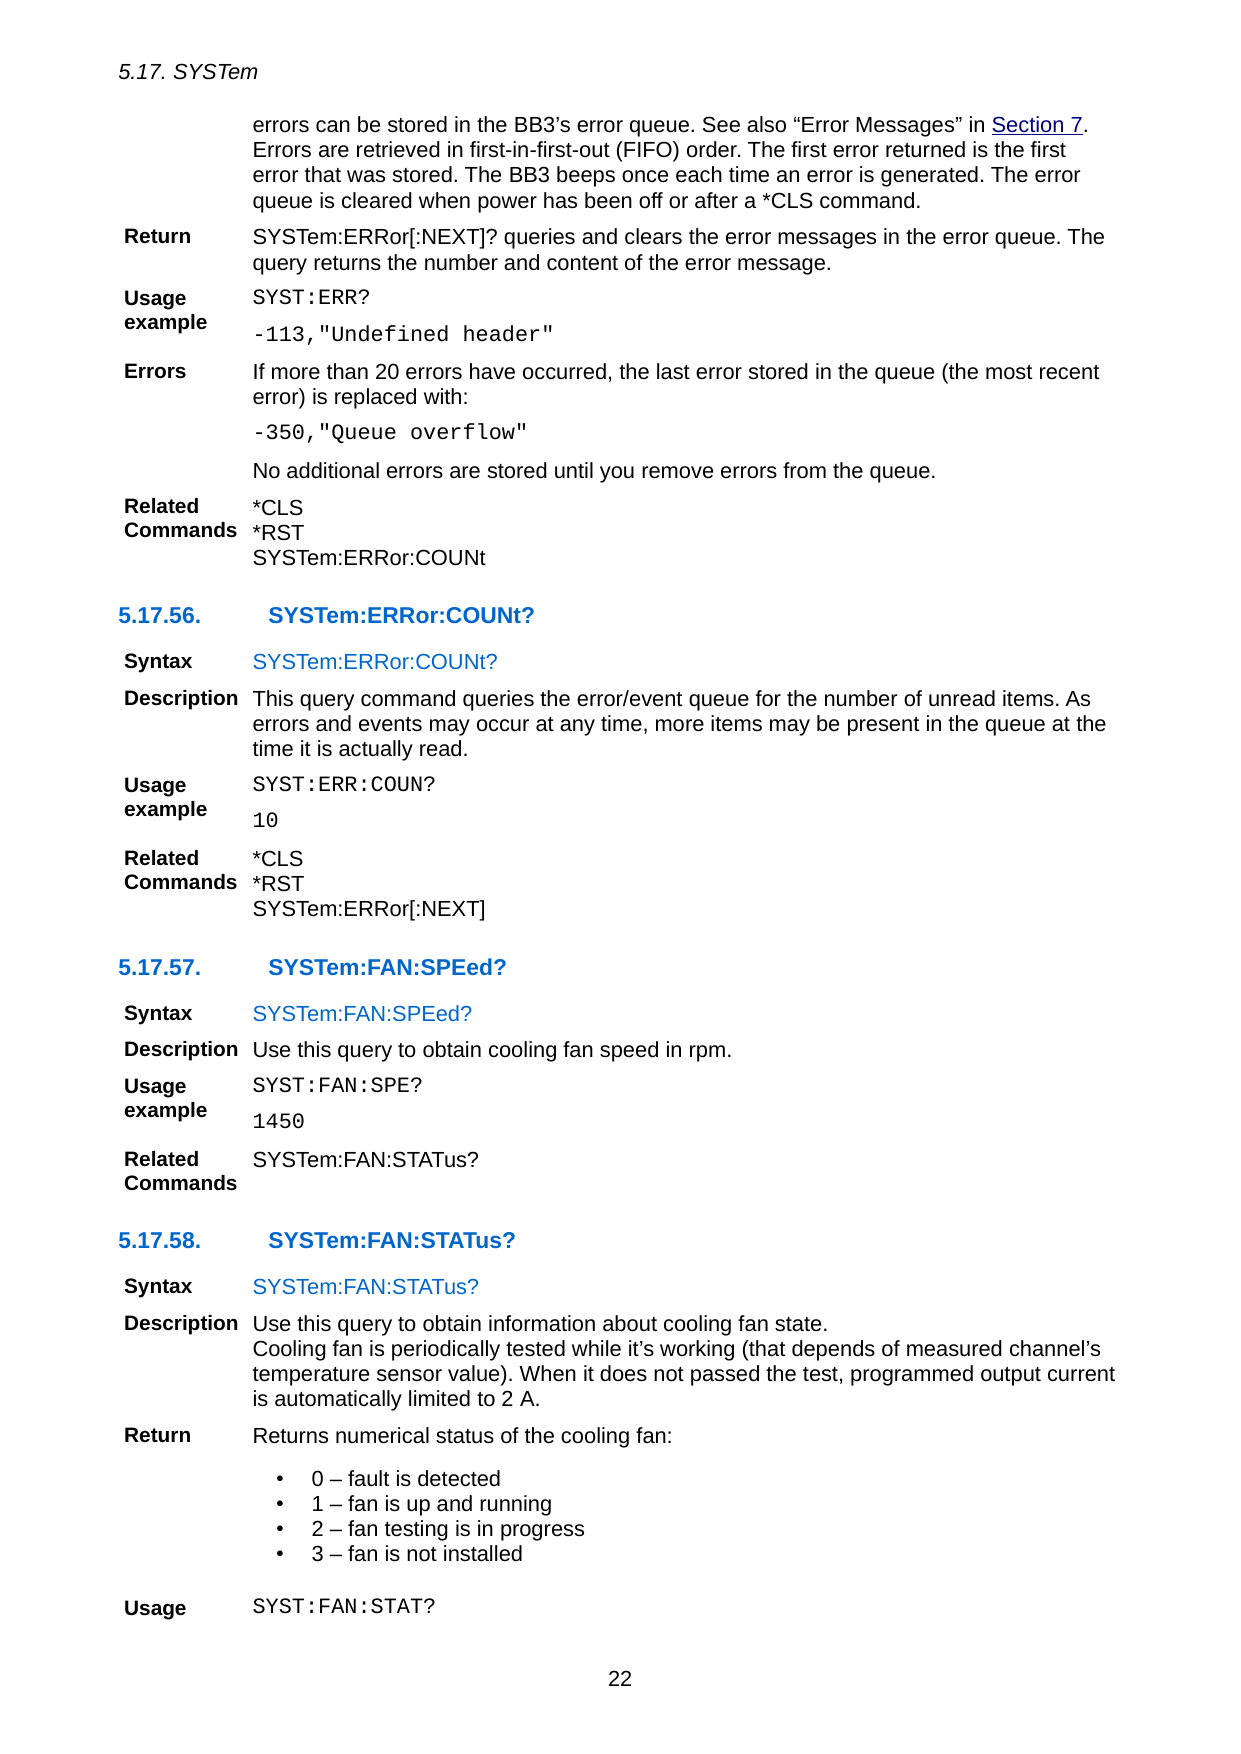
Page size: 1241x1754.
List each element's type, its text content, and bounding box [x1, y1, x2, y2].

table_cell Return [118, 219, 247, 280]
table_cell Usage [118, 1590, 247, 1626]
table_cell Description [118, 680, 247, 767]
table_header SYSTem:FAN:SPEed? [247, 995, 1122, 1031]
subtitle SYSTem:ERRor:COUNt? [118, 602, 1122, 629]
table_cell Errors [118, 353, 247, 489]
table_cell Related Commands [118, 1141, 247, 1200]
table_cell SYST:ERR:COUN? 10 [247, 767, 1122, 840]
table_cell SYST:ERR? -113,"Undefined header" [247, 280, 1122, 353]
table_cell Use this query to obtain cooling fan speed in rpm. [247, 1031, 1122, 1068]
table_header Syntax [118, 644, 247, 680]
table_cell Use this query to obtain information about cooling fan state. Cooling fan is periodically tested while it’s working (that depends of measured channel’s temperature sensor value). When it does not passed the test, programmed output current is automatically limited to 2 A. [247, 1305, 1122, 1417]
table_cell *CLS *RST SYSTem:ERRor[:NEXT] [247, 840, 1122, 927]
table_cell SYST:FAN:SPE? 1450 [247, 1068, 1122, 1141]
table_cell *CLS *RST SYSTem:ERRor:COUNt [247, 489, 1122, 576]
table_header SYSTem:ERRor:COUNt? [247, 644, 1122, 680]
table_cell Usage example [118, 1068, 247, 1141]
table_cell If more than 20 errors have occurred, the last error stored in the queue (the most recent error) is replaced with: -350,"Queue overflow" No additional errors are stored until you remove errors from the queue. [247, 353, 1122, 489]
table_cell Related Commands [118, 489, 247, 576]
table_header SYSTem:FAN:STATus? [247, 1268, 1122, 1305]
table_cell Return [118, 1417, 247, 1590]
subtitle SYSTem:FAN:STATus? [118, 1227, 1122, 1253]
table_cell SYST:FAN:STAT? [247, 1590, 1122, 1626]
table_header Syntax [118, 1268, 247, 1305]
subtitle SYSTem:FAN:SPEed? [118, 954, 1122, 980]
table_cell This query command queries the error/event queue for the number of unread items. As errors and events may occur at any time, more items may be present in the queue at the time it is actually read. [247, 680, 1122, 767]
table_cell Usage example [118, 767, 247, 840]
table_cell Usage example [118, 280, 247, 353]
table_cell SYSTem:FAN:STATus? [247, 1141, 1122, 1200]
table_cell SYSTem:ERRor[:NEXT]? queries and clears the error messages in the error queue. The query returns the number and content of the error message. [247, 219, 1122, 280]
table_header Syntax [118, 995, 247, 1031]
table_cell errors can be stored in the BB3’s error queue. See also “Error Messages” in Section 7. Errors are retrieved in first-in-first-out (FIFO) order. The first error returned is the first error that was stored. The BB3 beeps once each time an error is generated. The error queue is cleared when power has been off or after a *CLS command. [247, 106, 1122, 218]
table_cell Description [118, 1305, 247, 1417]
table_cell Description [118, 1031, 247, 1068]
table_cell Returns numerical status of the cooling fan: 0 – fault is detected 1 – fan is up and running 2 – fan testing is in progress 3 – fan is not installed [247, 1417, 1122, 1590]
table_cell Related Commands [118, 840, 247, 927]
table_cell [118, 106, 247, 218]
